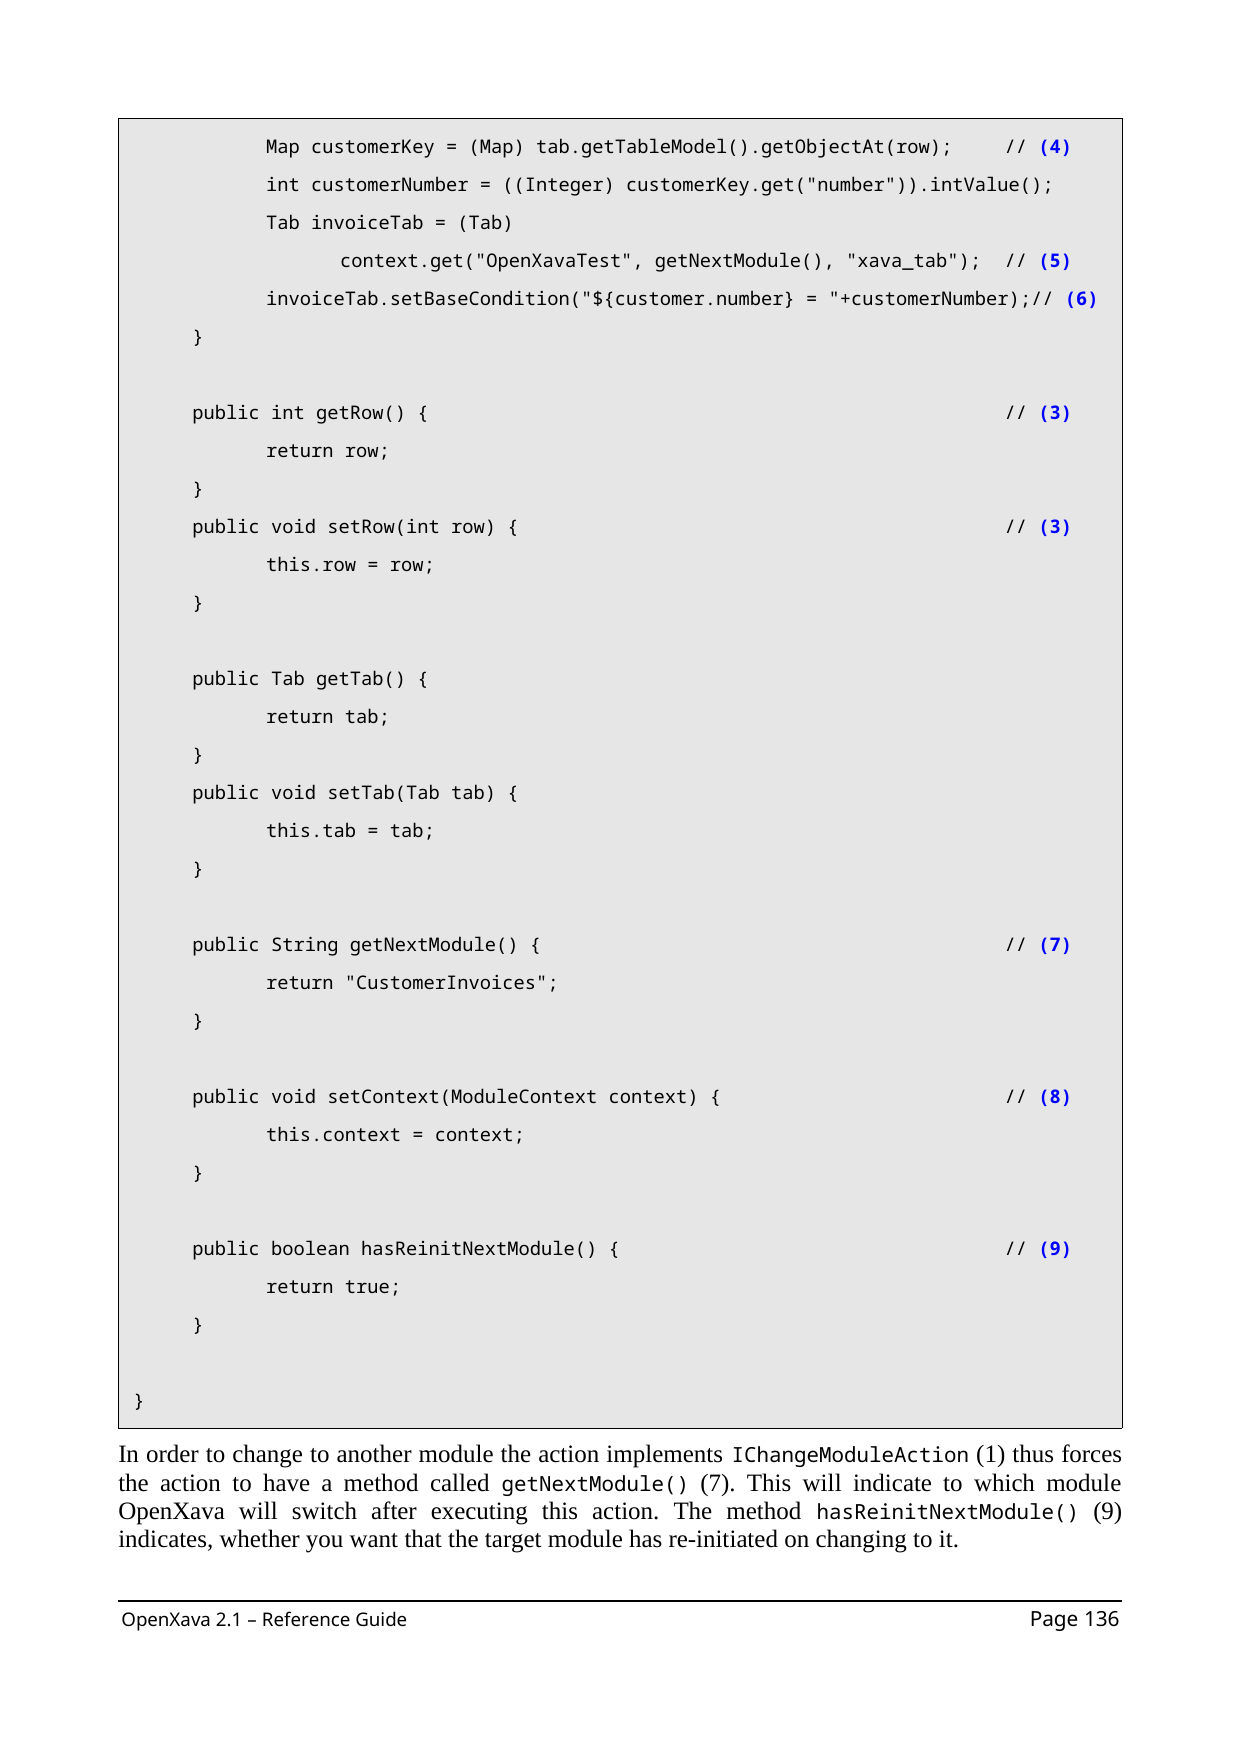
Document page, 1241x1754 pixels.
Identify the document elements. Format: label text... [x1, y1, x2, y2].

text } [119, 993, 1122, 1031]
text } [119, 1373, 1122, 1428]
text public int getRow() { // (3) [119, 384, 1122, 422]
text } [119, 308, 1122, 346]
text } [119, 841, 1122, 878]
text this.row = row; [119, 536, 1122, 574]
text return row; [119, 422, 1122, 460]
text invoiceTab.setBaseCondition("${customer.number} = "+customerNumber);// (6) [119, 270, 1122, 308]
text return "CustomerInvoices"; [119, 954, 1122, 993]
text return tab; [119, 688, 1122, 726]
text } [119, 1297, 1122, 1335]
text public Tab getTab() { [119, 650, 1122, 688]
text } [119, 726, 1122, 764]
text this.context = context; [119, 1107, 1122, 1145]
text context.get("OpenXavaTest", getNextModule(), "xava_tab"); // (5) [119, 232, 1122, 270]
text public boolean hasReinitNextModule() { // (9) [119, 1221, 1122, 1259]
text Tab invoiceTab = (Tab) [119, 194, 1122, 232]
text } [119, 1145, 1122, 1183]
text return true; [119, 1259, 1122, 1297]
text this.tab = tab; [119, 802, 1122, 841]
text public void setContext(ModuleContext context) { // (8) [119, 1069, 1122, 1107]
text In order to change to another module the action implements IChangeModuleAction (1) thus forces the action to have a method called getNextModule() (7). This will indicate to which module OpenXava will switch after executing this action. The method hasReinitNextModule() (9) indicates, whether you want that the target module has re-initiated on changing to it. [118, 1441, 1122, 1553]
text } [119, 574, 1122, 612]
text } [119, 460, 1122, 498]
text public String getNextModule() { // (7) [119, 917, 1122, 954]
text public void setTab(Tab tab) { [119, 764, 1122, 802]
text public void setRow(int row) { // (3) [119, 498, 1122, 536]
text int customerNumber = ((Integer) customerKey.get("number")).intValue(); [119, 156, 1122, 194]
text Map customerKey = (Map) tab.getTableModel().getObjectAt(row); // (4) [119, 119, 1122, 156]
